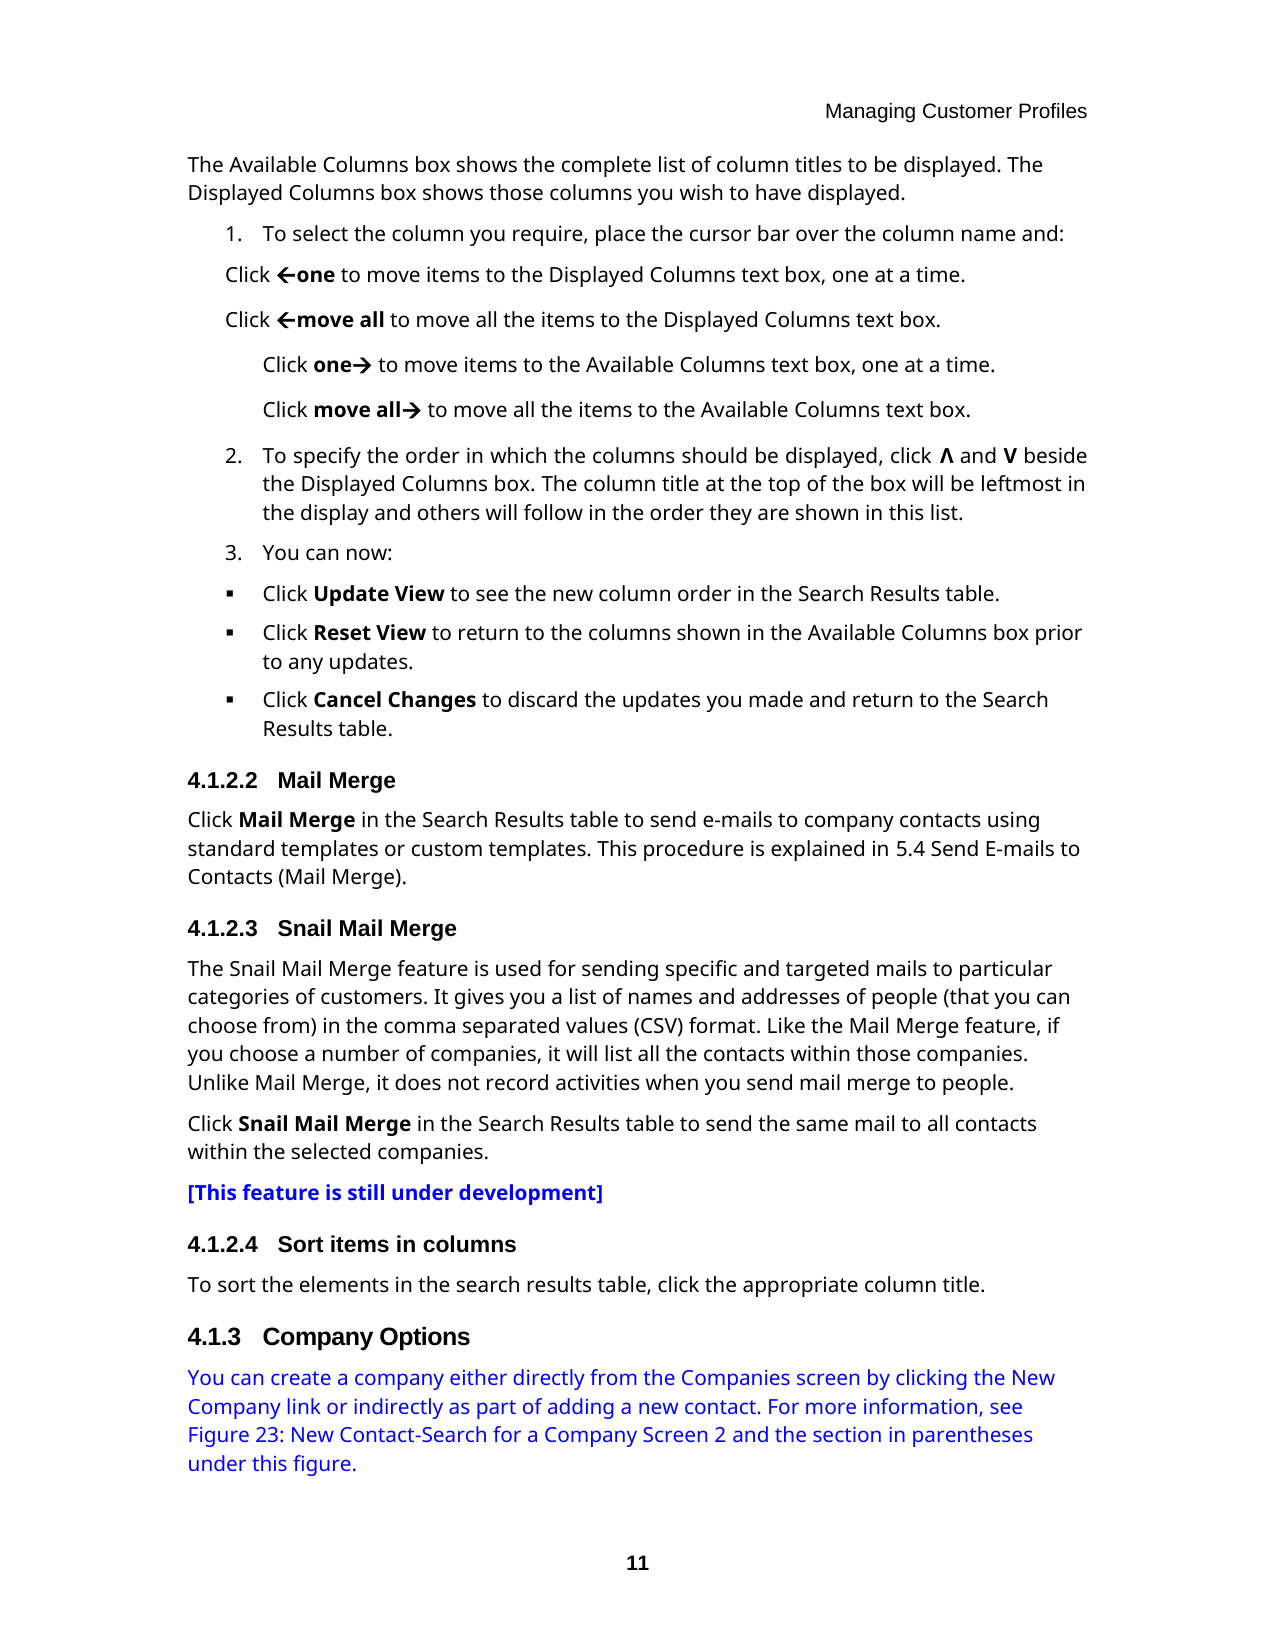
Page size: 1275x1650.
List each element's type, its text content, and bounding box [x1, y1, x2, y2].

list Click one to move items to the Displayed Columns text box, one at a time. [225, 260, 1087, 289]
subtitle Mail Merge [187, 767, 1087, 793]
list To specify the order in which the columns should be displayed, click Λ and V beside the Displayed Columns box. The column title at the top of the box will be leftmost in the display and others will follow in the order they are shown in this list. [225, 441, 1087, 526]
text The Available Columns box shows the complete list of column titles to be displayed. The Displayed Columns box shows those columns you wish to have displayed. [187, 150, 1087, 207]
text To sort the elements in the search results table, click the appropriate column title. [187, 1270, 1087, 1298]
list Click Cancel Changes to discard the updates you made and return to the Search Results table. [225, 686, 1087, 742]
subtitle Snail Mail Merge [187, 916, 1087, 942]
list You can now: [225, 538, 1087, 567]
list To select the column you require, place the cursor bar over the column name and: [225, 219, 1087, 248]
text You can create a company either directly from the Companies screen by clicking the New Company link or indirectly as part of adding a new contact. For more information, see Figure 23: New Contact-Search for a Company Screen 2 and the section in parentheses under this figure. [187, 1363, 1087, 1477]
list Click one to move items to the Available Columns text box, one at a time. [262, 351, 1087, 379]
text [This feature is still under development] [187, 1178, 1087, 1207]
text Click Mail Merge in the Search Results table to send e-mails to company contacts using standard templates or custom templates. This procedure is explained in 5.4 Send E-mails to Contacts (Mail Merge). [187, 806, 1087, 891]
subtitle Sort items in columns [187, 1232, 1087, 1257]
list Click Update View to see the new column order in the Search Results table. [225, 579, 1087, 608]
list Click move all to move all the items to the Displayed Columns text box. [225, 305, 1087, 334]
subtitle Company Options [187, 1323, 1087, 1351]
text Click Snail Mail Merge in the Search Results table to send the same mail to all contacts within the selected companies. [187, 1109, 1087, 1166]
list Click move all to move all the items to the Available Columns text box. [262, 396, 1087, 424]
text The Snail Mail Merge feature is used for sending specific and targeted mails to particular categories of customers. It gives you a list of names and addresses of people (that you can choose from) in the comma separated values (CSV) format. Like the Mail Merge feature, if you choose a number of companies, it will list all the contacts within those companies. Unlike Mail Merge, it does not record activities when you send mail merge to people. [187, 954, 1087, 1096]
list Click Reset View to return to the columns shown in the Available Columns box prior to any updates. [225, 618, 1087, 675]
